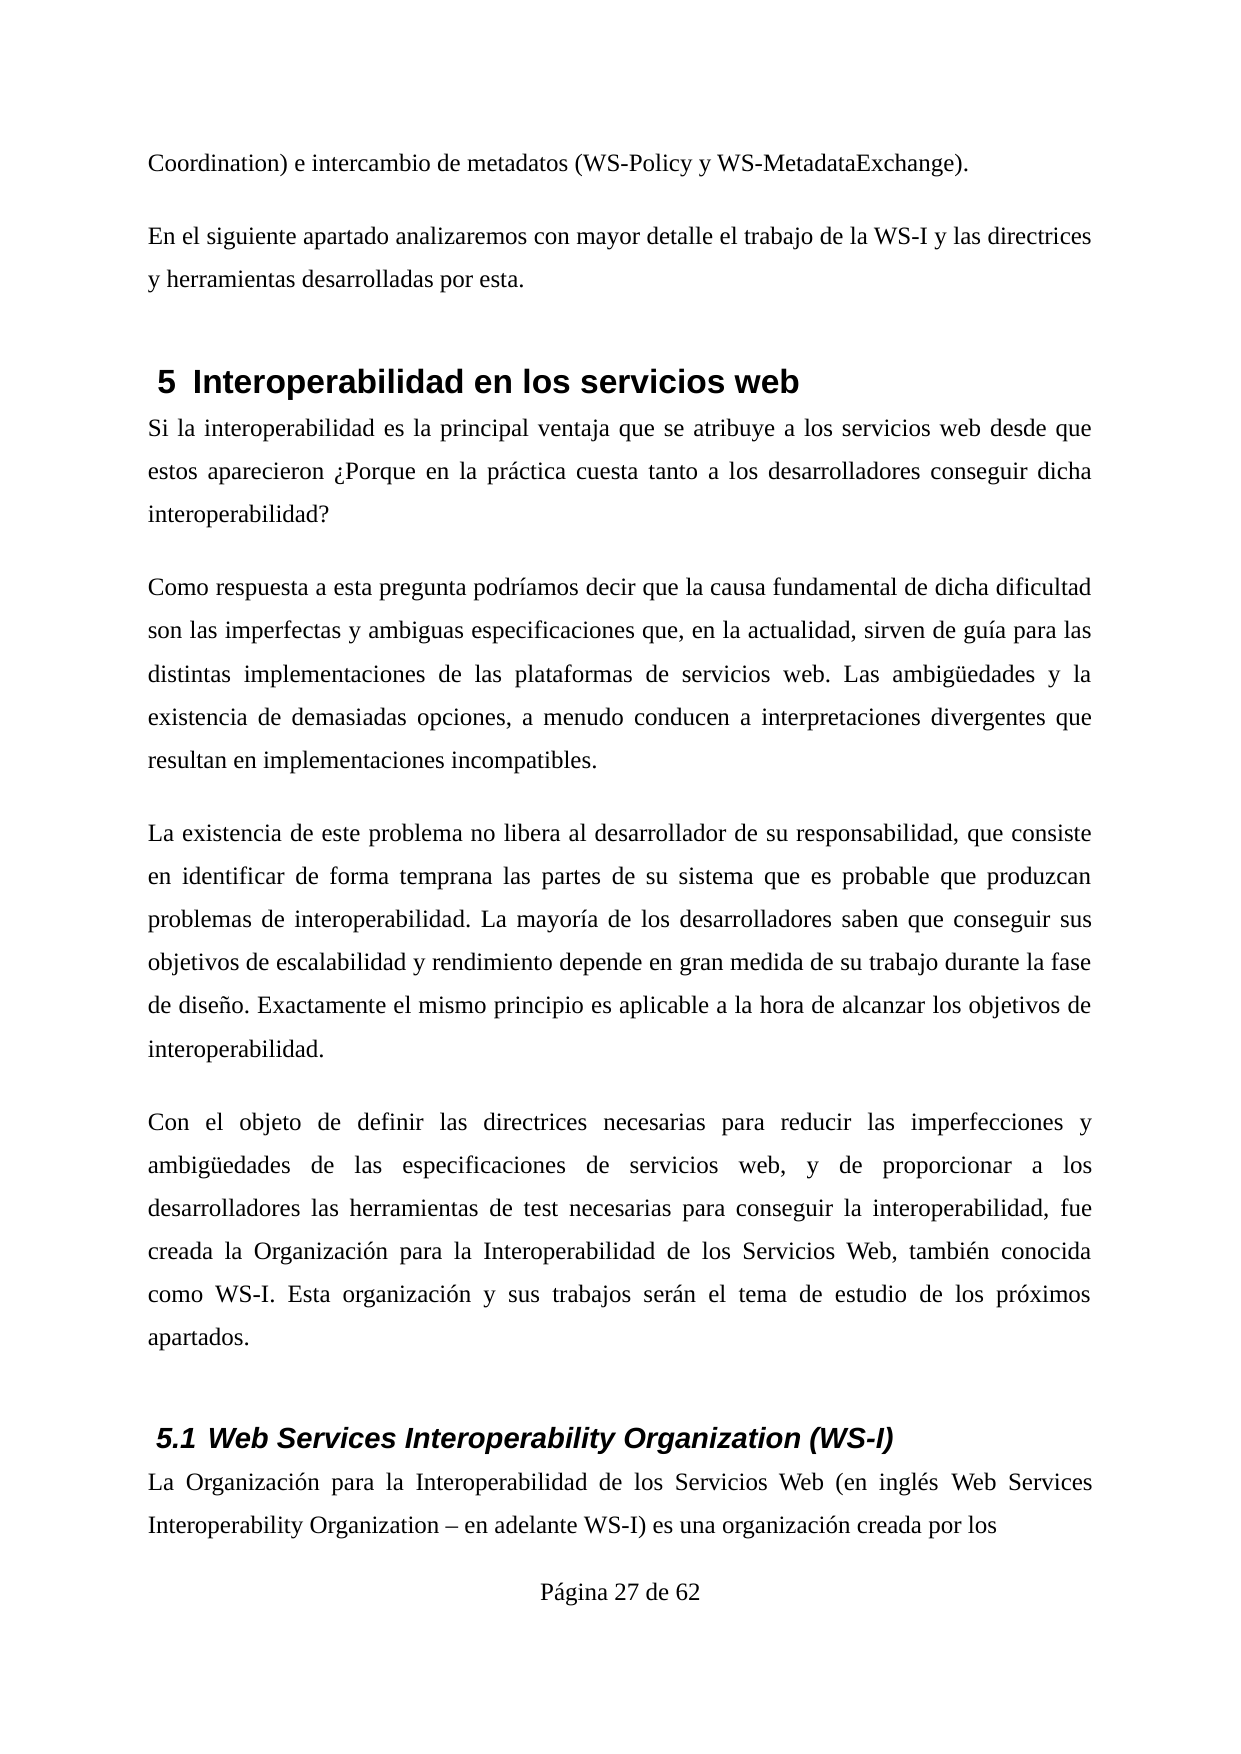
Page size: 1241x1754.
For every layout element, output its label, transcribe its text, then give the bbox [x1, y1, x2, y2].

subtitle Web Services Interoperability Organization (WS-I) [148, 1421, 1093, 1454]
text Con el objeto de definir las directrices necesarias para reducir las imperfecciones y ambigüedades de las especificaciones de servicios web, y de proporcionar a los desarrolladores las herramientas de test necesarias para conseguir la interoperabilidad, fue creada la Organización para la Interoperabilidad de los Servicios Web, también conocida como WS-I. Esta organización y sus trabajos serán el tema de estudio de los próximos apartados. [148, 1107, 1093, 1351]
text La Organización para la Interoperabilidad de los Servicios Web (en inglés Web Services Interoperability Organization – en adelante WS-I) es una organización creada por los [148, 1467, 1093, 1538]
subtitle Interoperabilidad en los servicios web [148, 362, 1093, 401]
text La existencia de este problema no libera al desarrollador de su responsabilidad, que consiste en identificar de forma temprana las partes de su sistema que es probable que produzcan problemas de interoperabilidad. La mayoría de los desarrolladores saben que conseguir sus objetivos de escalabilidad y rendimiento depende en gran medida de su trabajo durante la fase de diseño. Exactamente el mismo principio es aplicable a la hora de alcanzar los objetivos de interoperabilidad. [148, 818, 1093, 1062]
text Si la interoperabilidad es la principal ventaja que se atribuye a los servicios web desde que estos aparecieron ¿Porque en la práctica cuesta tanto a los desarrolladores conseguir dicha interoperabilidad? [148, 413, 1093, 528]
text Como respuesta a esta pregunta podríamos decir que la causa fundamental de dicha dificultad son las imperfectas y ambiguas especificaciones que, en la actualidad, sirven de guía para las distintas implementaciones de las plataformas de servicios web. Las ambigüedades y la existencia de demasiadas opciones, a menudo conducen a interpretaciones divergentes que resultan en implementaciones incompatibles. [148, 572, 1093, 774]
text Coordination) e intercambio de metadatos (WS-Policy y WS-MetadataExchange). [148, 148, 1093, 176]
text En el siguiente apartado analizaremos con mayor detalle el trabajo de la WS-I y las directrices y herramientas desarrolladas por esta. [148, 221, 1093, 293]
